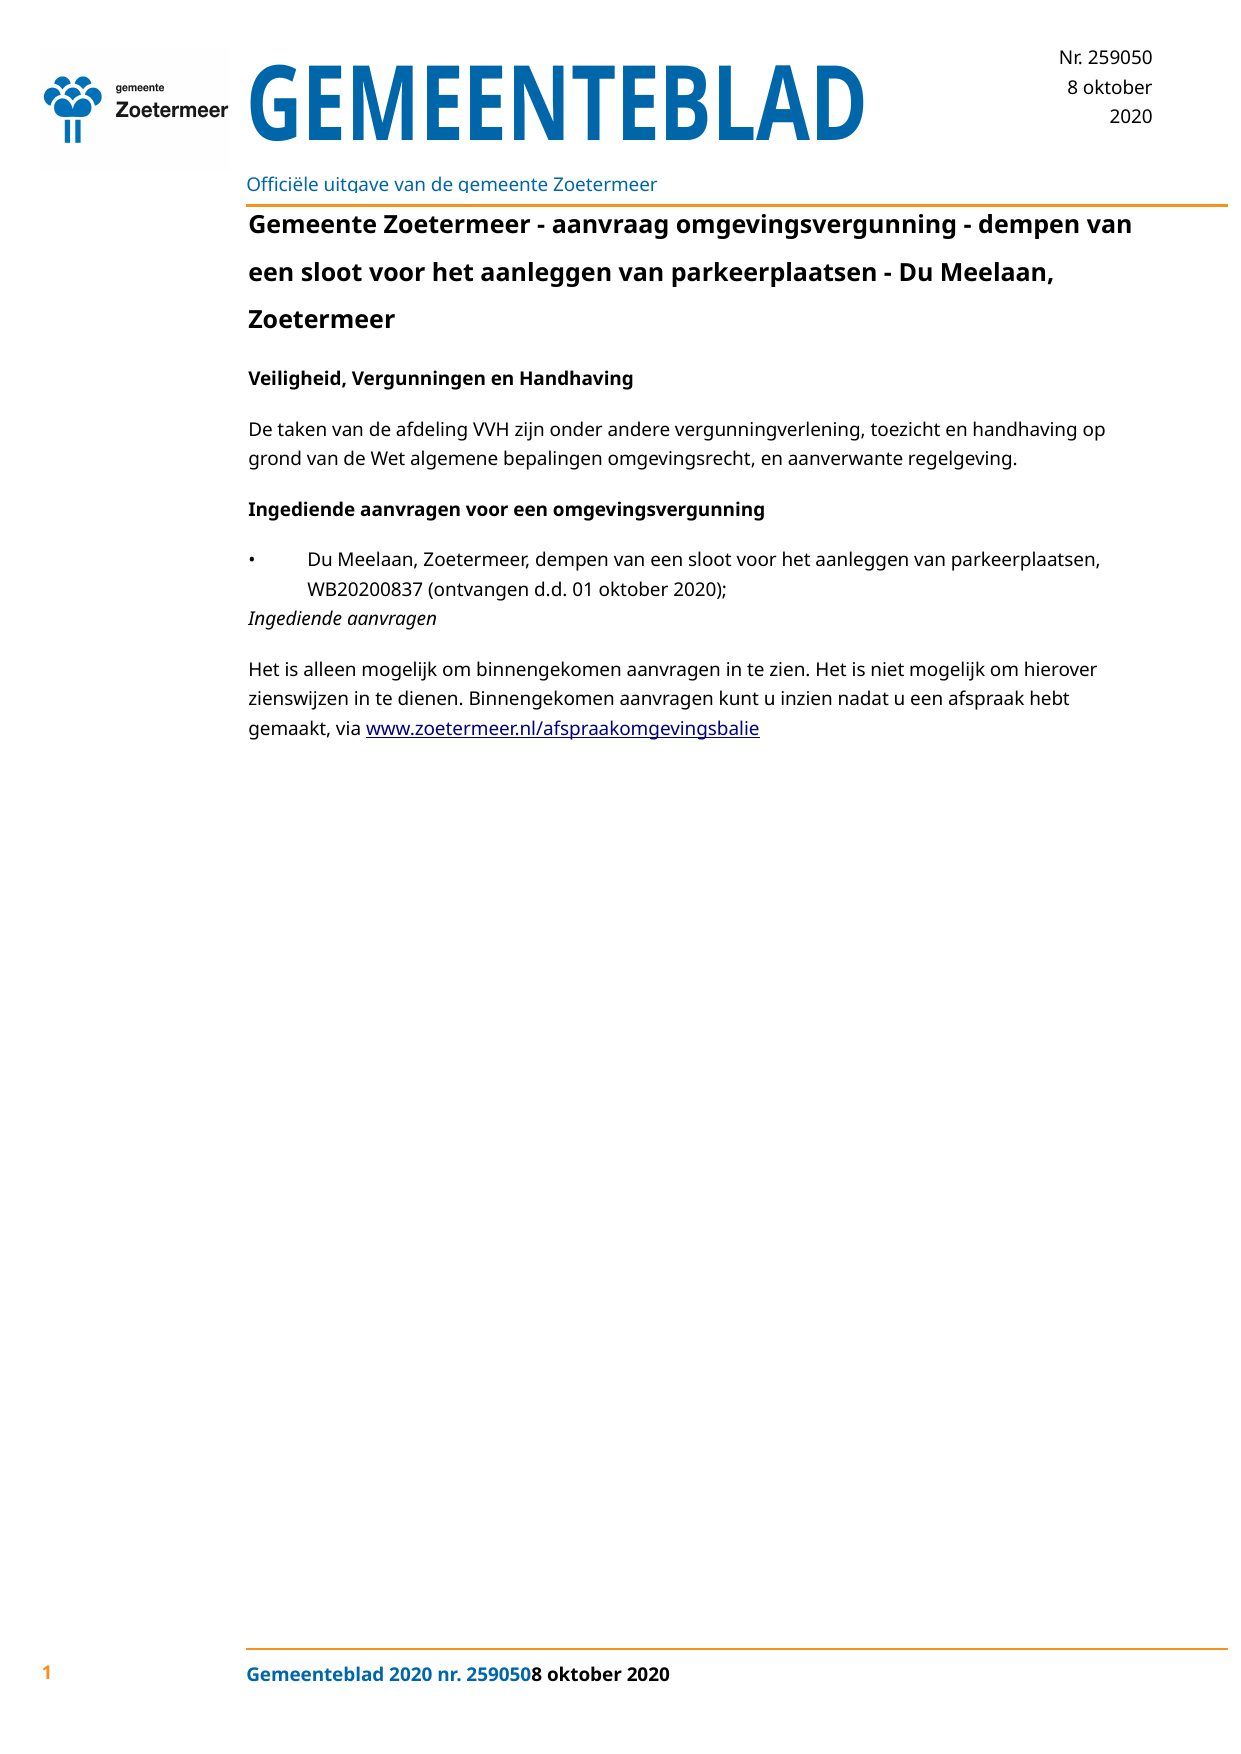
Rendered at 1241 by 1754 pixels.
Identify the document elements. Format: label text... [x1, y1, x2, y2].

text De taken van de afdeling VVH zijn onder andere vergunningverlening, toezicht en handhaving op grond van de Wet algemene bepalingen omgevingsrecht, en aanverwante regelgeving. [248, 416, 1152, 471]
picture [41, 47, 231, 172]
text Ingediende aanvragen [248, 606, 1152, 631]
text Het is alleen mogelijk om binnengekomen aanvragen in te zien. Het is niet mogelijk om hierover zienswijzen in te dienen. Binnengekomen aanvragen kunt u inzien nadat u een afspraak hebt gemaakt, via www.zoetermeer.nl/afspraakomgevingsbalie [248, 656, 1152, 741]
text Ingediende aanvragen voor een omgevingsvergunning [248, 496, 1152, 522]
text Gemeente Zoetermeer - aanvraag omgevingsvergunning - dempen van een sloot voor het aanleggen van parkeerplaatsen - Du Meelaan, Zoetermeer [248, 207, 1152, 336]
text Veiligheid, Vergunningen en Handhaving [248, 366, 1152, 391]
list Du Meelaan, Zoetermeer, dempen van een sloot voor het aanleggen van parkeerplaatsen, WB20200837 (ontvangen d.d. 01 oktober 2020); [248, 546, 1152, 602]
